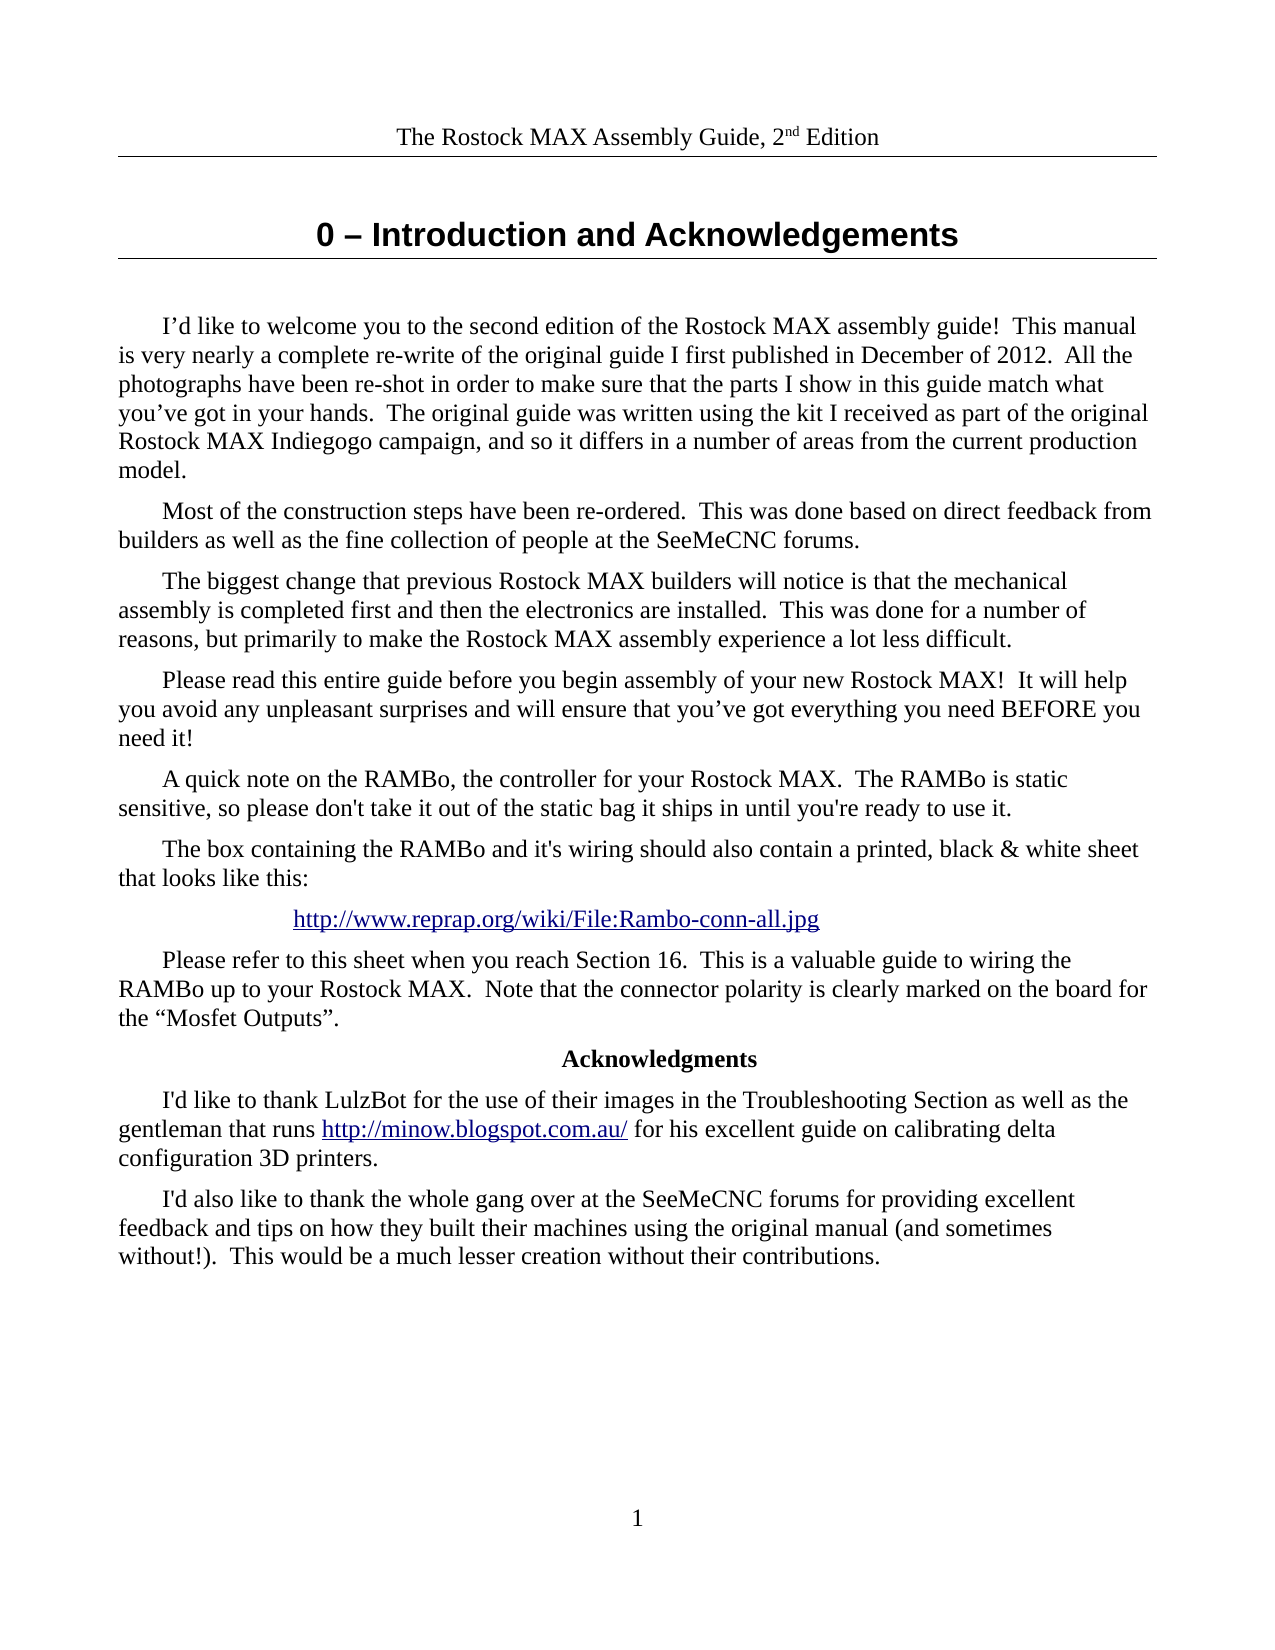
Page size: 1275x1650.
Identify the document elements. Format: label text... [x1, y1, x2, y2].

text Please refer to this sheet when you reach Section 16. This is a valuable guide to wiring the RAMBo up to your Rostock MAX. Note that the connector polarity is clearly marked on the board for the “Mosfet Outputs”. [118, 945, 1157, 1031]
text http://www.reprap.org/wiki/File:Rambo-conn-all.jpg [118, 904, 1157, 933]
text I’d like to welcome you to the second edition of the Rostock MAX assembly guide! This manual is very nearly a complete re-write of the original guide I first published in December of 2012. All the photographs have been re-shot in order to make sure that the parts I show in this guide match what you’ve got in your hands. The original guide was written using the kit I received as part of the original Rostock MAX Indiegogo campaign, and so it differs in a number of areas from the current production model. [118, 311, 1157, 484]
text The biggest change that previous Rostock MAX builders will notice is that the mechanical assembly is completed first and then the electronics are installed. This was done for a number of reasons, but primarily to make the Rostock MAX assembly experience a lot less difficult. [118, 566, 1157, 653]
text A quick note on the RAMBo, the controller for your Rostock MAX. The RAMBo is static sensitive, so please don't take it out of the static bag it ships in until you're ready to use it. [118, 764, 1157, 821]
text Please read this entire guide before you begin assembly of your new Rostock MAX! It will help you avoid any unpleasant surprises and will ensure that you’ve got everything you need BEFORE you need it! [118, 665, 1157, 751]
text I'd like to thank LulzBot for the use of their images in the Troubleshooting Section as well as the gentleman that runs http://minow.blogspot.com.au/ for his excellent guide on calibrating delta configuration 3D printers. [118, 1085, 1157, 1171]
text Most of the construction steps have been re-ordered. This was done based on direct feedback from builders as well as the fine collection of people at the SeeMeCNC forums. [118, 496, 1157, 554]
subtitle 0 – Introduction and Acknowledgements [118, 210, 1157, 258]
text The box containing the RAMBo and it's wiring should also contain a printed, black & white sheet that looks like this: [118, 834, 1157, 891]
text Acknowledgments [118, 1044, 1157, 1073]
text I'd also like to thank the whole gang over at the SeeMeCNC forums for providing excellent feedback and tips on how they built their machines using the original manual (and sometimes without!). This would be a much lesser creation without their contributions. [118, 1184, 1157, 1270]
